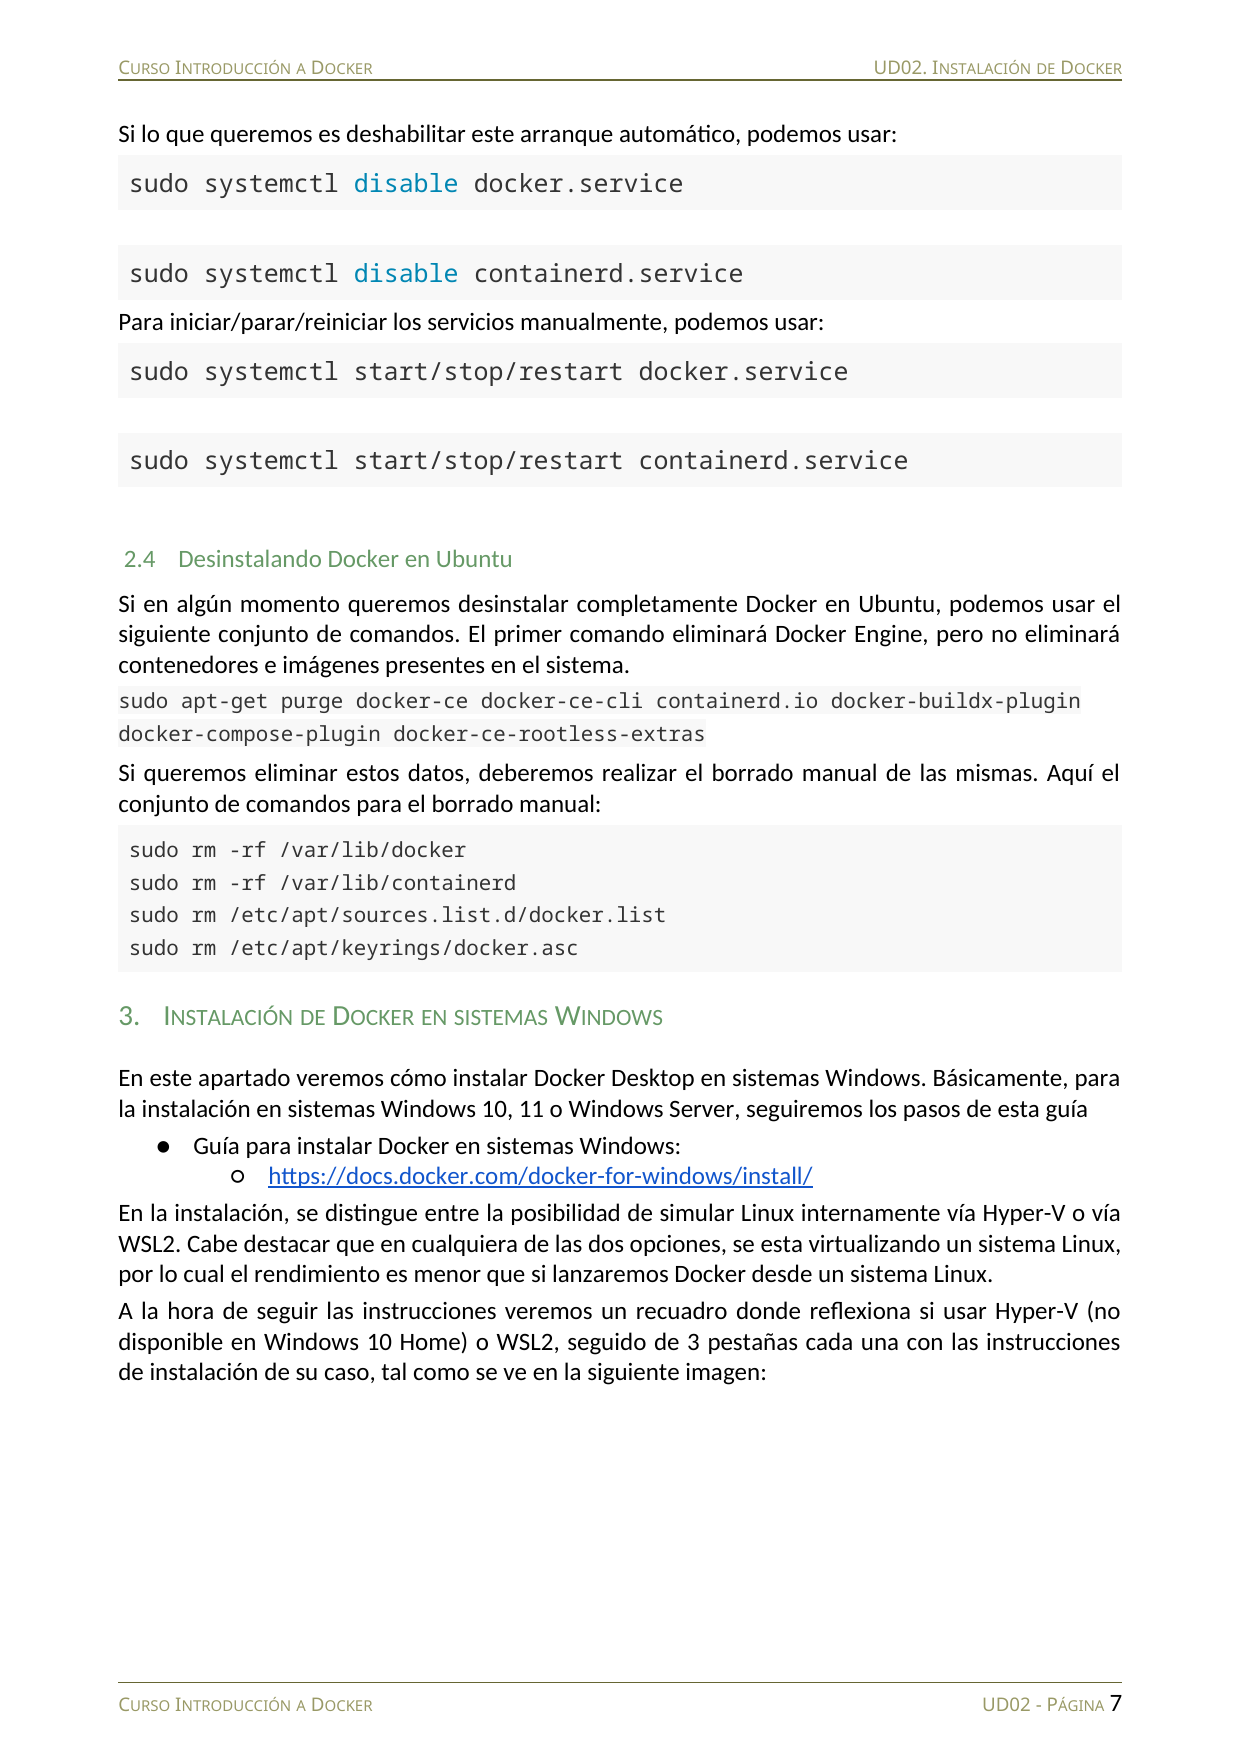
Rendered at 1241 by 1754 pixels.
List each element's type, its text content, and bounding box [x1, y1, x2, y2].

text Si en algún momento queremos desinstalar completamente Docker en Ubuntu, podemos usar el siguiente conjunto de comandos. El primer comando eliminará Docker Engine, pero no eliminará contenedores e imágenes presentes en el sistema. [118, 588, 1122, 680]
text A la hora de seguir las instrucciones veremos un recuadro donde reflexiona si usar Hyper-V (no disponible en Windows 10 Home) o WSL2, seguido de 3 pestañas cada una con las instrucciones de instalación de su caso, tal como se ve en la siguiente imagen: [118, 1295, 1122, 1387]
text Si queremos eliminar estos datos, deberemos realizar el borrado manual de las mismas. Aquí el conjunto de comandos para el borrado manual: [118, 757, 1122, 818]
text Para iniciar/parar/reiniciar los servicios manualmente, podemos usar: [118, 306, 1122, 336]
text En este apartado veremos cómo instalar Docker Desktop en sistemas Windows. Básicamente, para la instalación en sistemas Windows 10, 11 o Windows Server, seguiremos los pasos de esta guía [118, 1062, 1122, 1123]
list Guía para instalar Docker en sistemas Windows: [156, 1130, 1122, 1160]
text sudo apt-get purge docker-ce docker-ce-cli containerd.io docker-buildx-plugin docker-compose-plugin docker-ce-rootless-extras [118, 686, 1122, 747]
subtitle Desinstalando Docker en Ubuntu [118, 543, 1122, 573]
list https://docs.docker.com/docker-for-windows/install/ [231, 1160, 1122, 1191]
table_header sudo systemctl start/stop/restart docker.service [118, 343, 1122, 398]
table_header sudo systemctl disable containerd.service [118, 245, 1122, 300]
text En la instalación, se distingue entre la posibilidad de simular Linux internamente vía Hyper-V o vía WSL2. Cabe destacar que en cualquiera de las dos opciones, se esta virtualizando un sistema Linux, por lo cual el rendimiento es menor que si lanzaremos Docker desde un sistema Linux. [118, 1197, 1122, 1289]
table_header sudo systemctl start/stop/restart containerd.service [118, 433, 1122, 487]
table_header sudo systemctl disable docker.service [118, 155, 1122, 210]
subtitle Instalación de Docker en sistemas Windows [118, 997, 1122, 1032]
text Si lo que queremos es deshabilitar este arranque automático, podemos usar: [118, 118, 1122, 148]
table_header sudo rm -rf /var/lib/docker sudo rm -rf /var/lib/containerd sudo rm /etc/apt/sources.list.d/docker.list sudo rm /etc/apt/keyrings/docker.asc [118, 825, 1122, 972]
